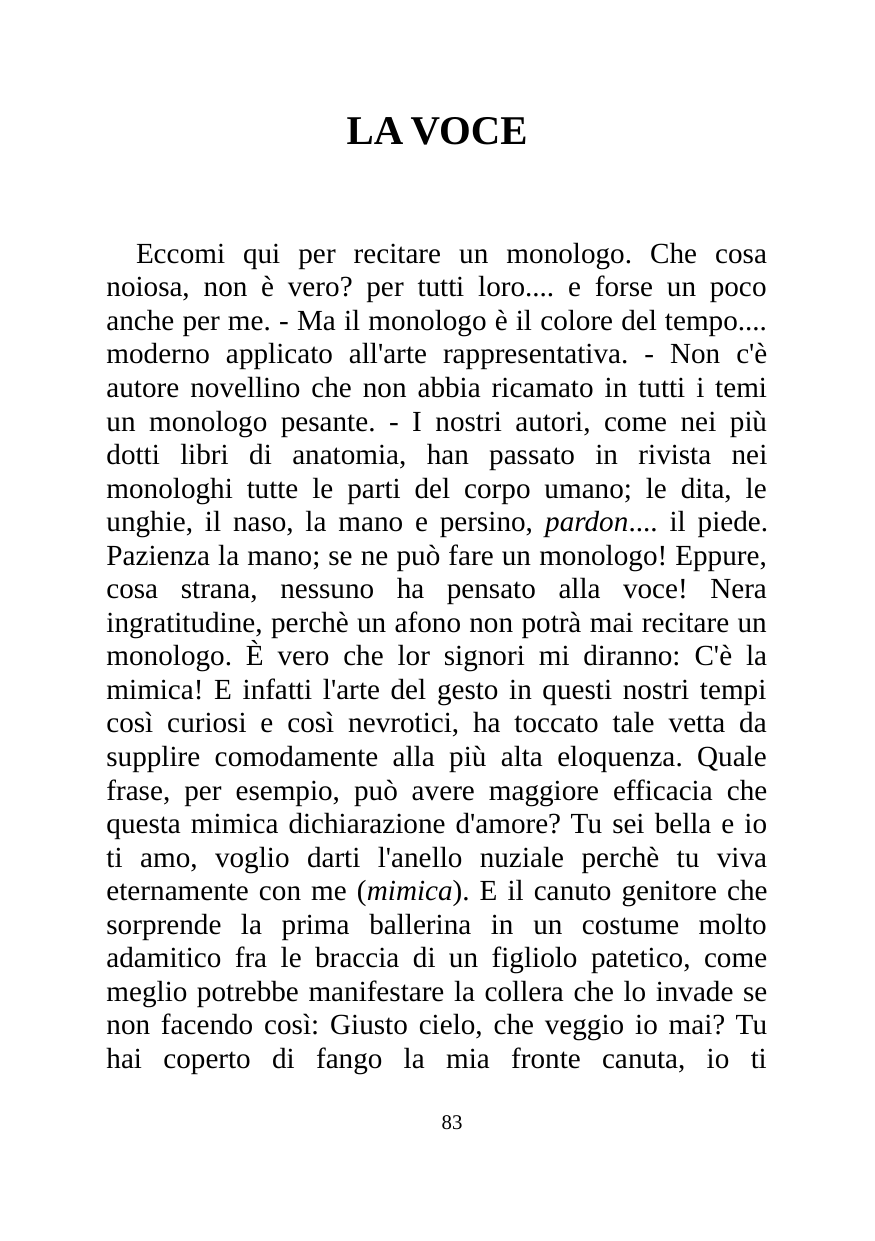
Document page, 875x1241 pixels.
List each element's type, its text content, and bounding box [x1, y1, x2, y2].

text Eccomi qui per recitare un monologo. Che cosa noiosa, non è vero? per tutti loro.... e forse un poco anche per me. - Ma il monologo è il colore del tempo.... moderno applicato all'arte rappresentativa. - Non c'è autore novellino che non abbia ricamato in tutti i temi un monologo pesante. - I nostri autori, come nei più dotti libri di anatomia, han passato in rivista nei monologhi tutte le parti del corpo umano; le dita, le unghie, il naso, la mano e persino, pardon.... il piede. Pazienza la mano; se ne può fare un monologo! Eppure, cosa strana, nessuno ha pensato alla voce! Nera ingratitudine, perchè un afono non potrà mai recitare un monologo. È vero che lor signori mi diranno: C'è la mimica! E infatti l'arte del gesto in questi nostri tempi così curiosi e così nevrotici, ha toccato tale vetta da supplire comodamente alla più alta eloquenza. Quale frase, per esempio, può avere maggiore efficacia che questa mimica dichiarazione d'amore? Tu sei bella e io ti amo, voglio darti l'anello nuziale perchè tu viva eternamente con me (mimica). E il canuto genitore che sorprende la prima ballerina in un costume molto adamitico fra le braccia di un figliolo patetico, come meglio potrebbe manifestare la collera che lo invade se non facendo così: Giusto cielo, che veggio io mai? Tu hai coperto di fango la mia fronte canuta, io ti [106, 236, 768, 1074]
subtitle LA VOCE [106, 106, 768, 153]
